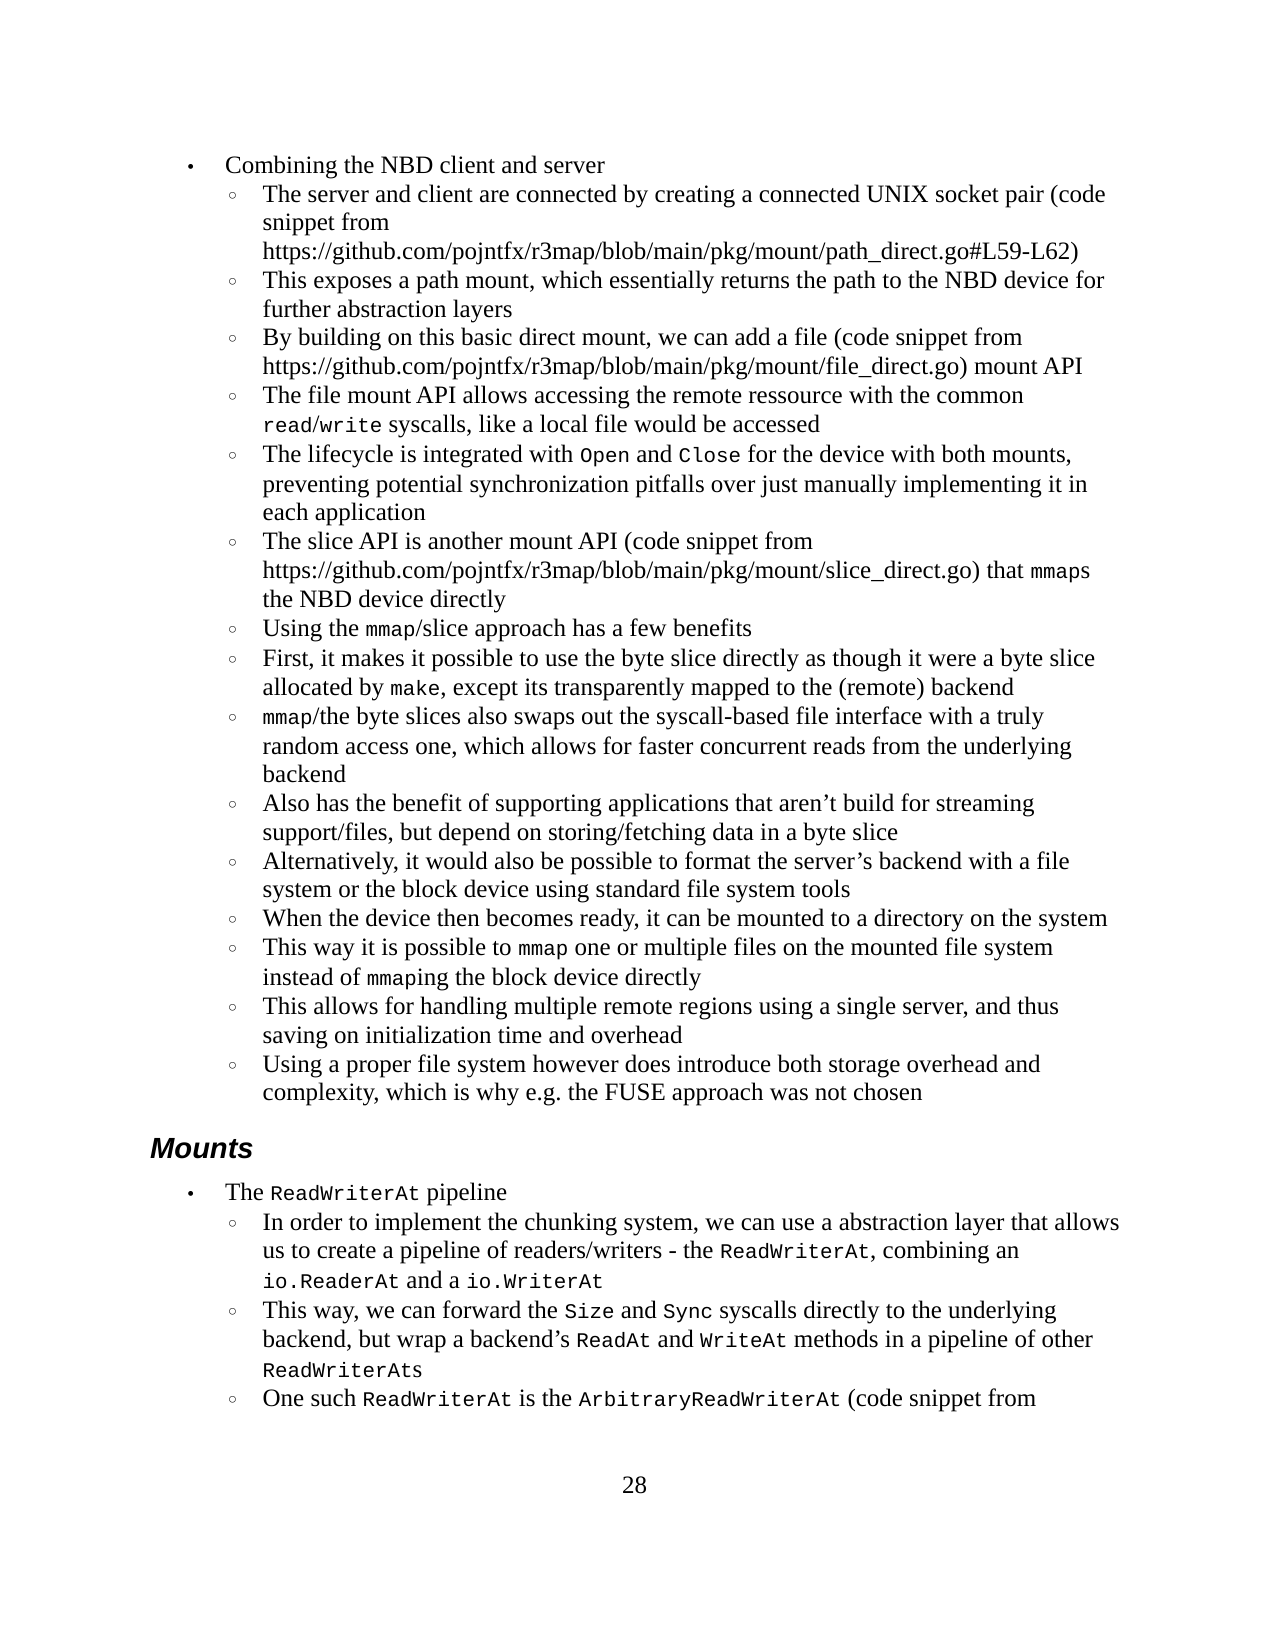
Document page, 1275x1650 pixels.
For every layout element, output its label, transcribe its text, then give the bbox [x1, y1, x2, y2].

list Using a proper file system however does introduce both storage overhead and complexity, which is why e.g. the FUSE approach was not chosen [225, 1049, 1125, 1106]
list This way it is possible to mmap one or multiple files on the mounted file system instead of mmaping the block device directly [225, 932, 1125, 991]
list Also has the benefit of supporting applications that aren’t build for streaming support/files, but depend on storing/fetching data in a byte slice [225, 788, 1125, 846]
list In order to implement the chunking system, we can use a abstraction layer that allows us to create a pipeline of readers/writers - the ReadWriterAt, combining an io.ReaderAt and a io.WriterAt [225, 1207, 1125, 1295]
list The ReadWriterAt pipeline [187, 1177, 1125, 1207]
list This way, we can forward the Size and Sync syscalls directly to the underlying backend, but wrap a backend’s ReadAt and WriteAt methods in a pipeline of other ReadWriterAts [225, 1295, 1125, 1383]
list The file mount API allows accessing the remote ressource with the common read/write syscalls, like a local file would be accessed [225, 380, 1125, 439]
list When the device then becomes ready, it can be mounted to a directory on the system [225, 903, 1125, 932]
list By building on this basic direct mount, we can add a file (code snippet from https://github.com/pojntfx/r3map/blob/main/pkg/mount/file_direct.go) mount API [225, 322, 1125, 380]
list The slice API is another mount API (code snippet from https://github.com/pojntfx/r3map/blob/main/pkg/mount/slice_direct.go) that mmaps the NBD device directly [225, 526, 1125, 613]
list Using the mmap/slice approach has a few benefits [225, 613, 1125, 643]
list The server and client are connected by creating a connected UNIX socket pair (code snippet from https://github.com/pojntfx/r3map/blob/main/pkg/mount/path_direct.go#L59-L62) [225, 179, 1125, 265]
list One such ReadWriterAt is the ArbitraryReadWriterAt (code snippet from [225, 1383, 1125, 1413]
list This exposes a path mount, which essentially returns the path to the NBD device for further abstraction layers [225, 265, 1125, 322]
list The lifecycle is integrated with Open and Close for the device with both mounts, preventing potential synchronization pitfalls over just manually implementing it in each application [225, 439, 1125, 526]
list mmap/the byte slices also swaps out the syscall-based file interface with a truly random access one, which allows for faster concurrent reads from the underlying backend [225, 701, 1125, 788]
subtitle Mounts [150, 1131, 1125, 1165]
list First, it makes it possible to use the byte slice directly as though it were a byte slice allocated by make, except its transparently mapped to the (remote) backend [225, 643, 1125, 701]
list Alternatively, it would also be possible to format the server’s backend with a file system or the block device using standard file system tools [225, 846, 1125, 903]
list Combining the NBD client and server [187, 150, 1125, 179]
list This allows for handling multiple remote regions using a single server, and thus saving on initialization time and overhead [225, 991, 1125, 1049]
